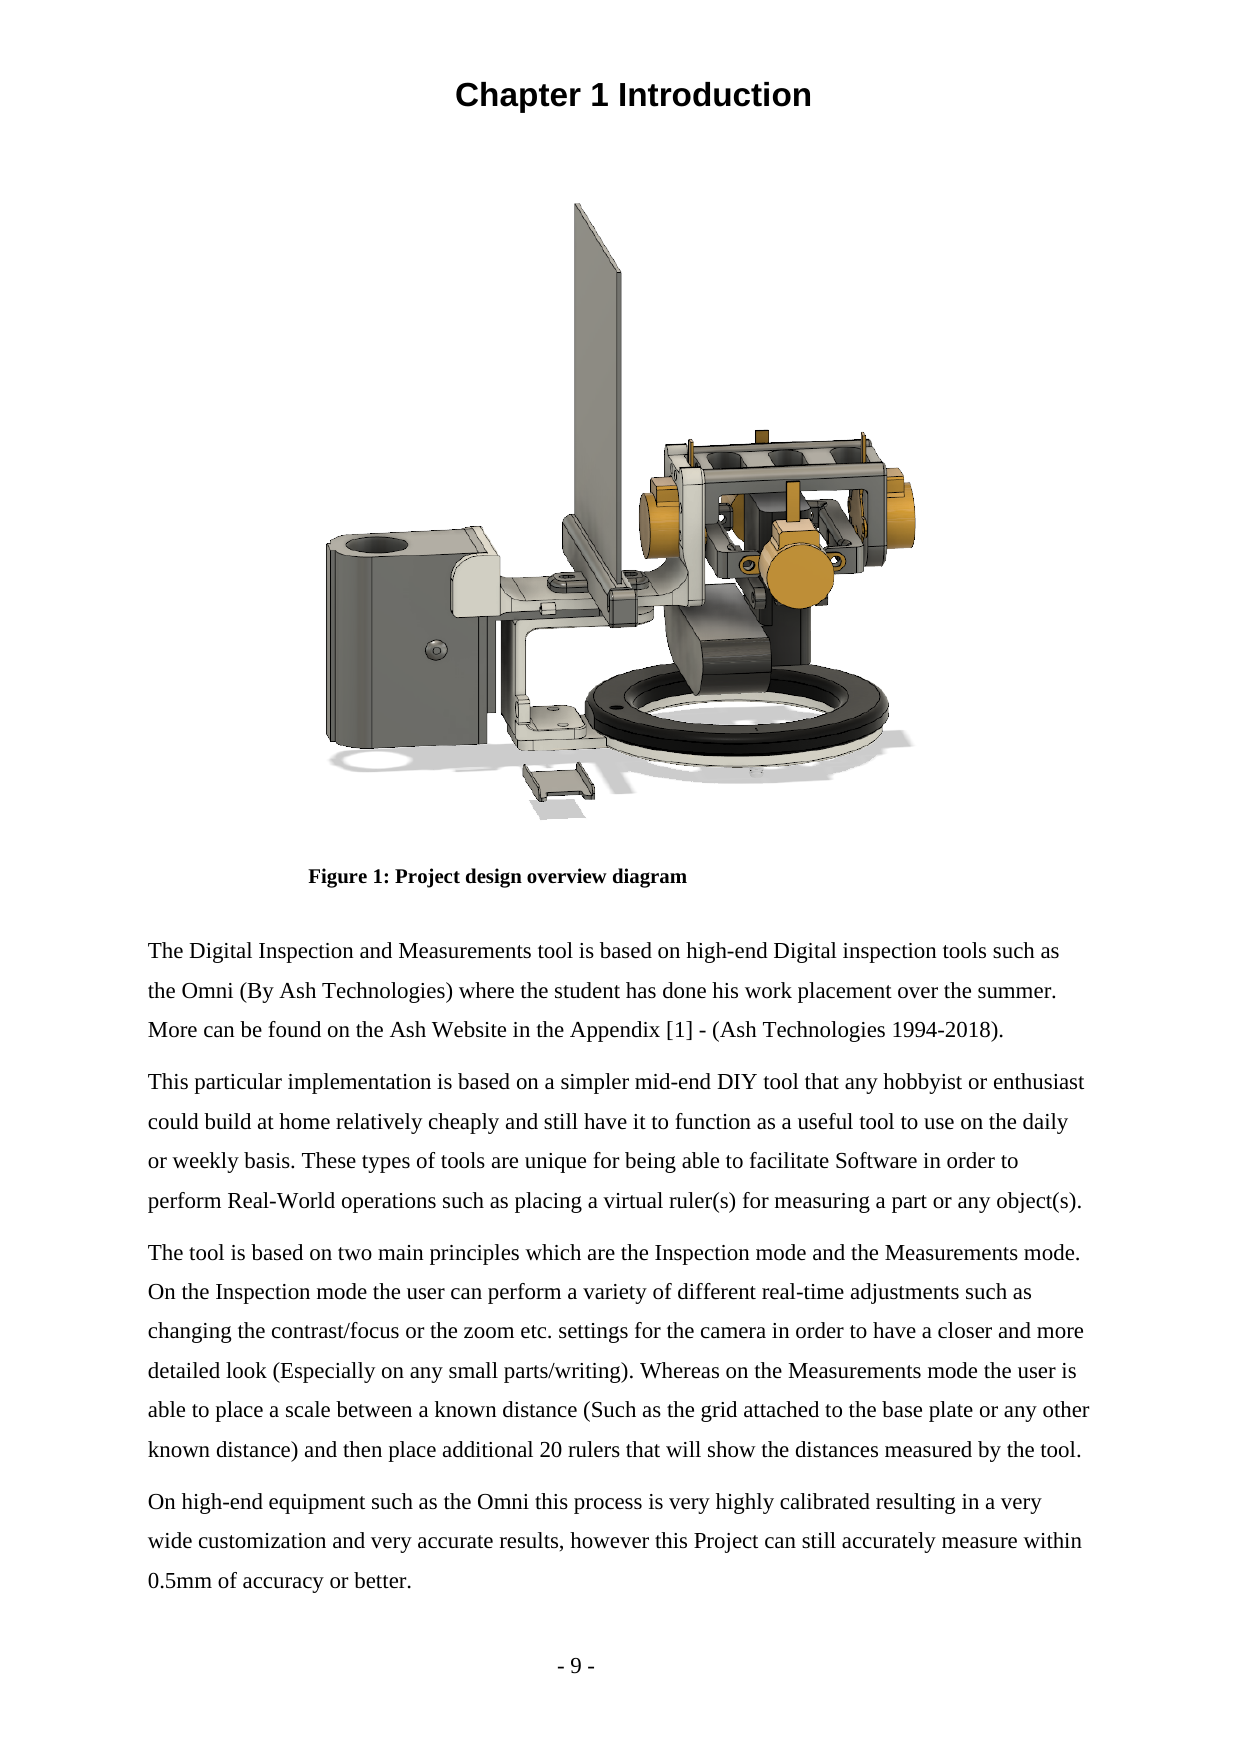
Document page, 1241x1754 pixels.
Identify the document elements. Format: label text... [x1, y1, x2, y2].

picture [308, 182, 932, 832]
text This particular implementation is based on a simpler mid-end DIY tool that any hobbyist or enthusiast could build at home relatively cheaply and still have it to function as a useful tool to use on the daily or weekly basis. These types of tools are unique for being able to facilitate Software in order to perform Real-World operations such as placing a virtual ruler(s) for measuring a part or any object(s). [148, 1068, 1092, 1213]
subtitle Chapter 1 Introduction [175, 75, 1092, 113]
text On high-end equipment such as the Omni this process is very highly calibrated resulting in a very wide customization and very accurate results, however this Project can still accurately measure within 0.5mm of accuracy or better. [148, 1488, 1092, 1593]
text Figure 1: Project design overview diagram [308, 832, 932, 888]
text The tool is based on two main principles which are the Inspection mode and the Measurements mode. On the Inspection mode the user can perform a variety of different real-time adjustments such as changing the contrast/focus or the zoom etc. settings for the camera in order to have a closer and more detailed look (Especially on any small parts/writing). Whereas on the Measurements mode the user is able to place a scale between a known distance (Such as the grid attached to the base plate or any other known distance) and then place additional 20 rulers that will show the distances measured by the tool. [148, 1239, 1092, 1462]
text The Digital Inspection and Measurements tool is based on high-end Digital inspection tools such as the Omni (By Ash Technologies) where the student has done his work placement over the summer. More can be found on the Ash Website in the Appendix [1] - (Ash Technologies 1994-2018). [148, 937, 1092, 1043]
